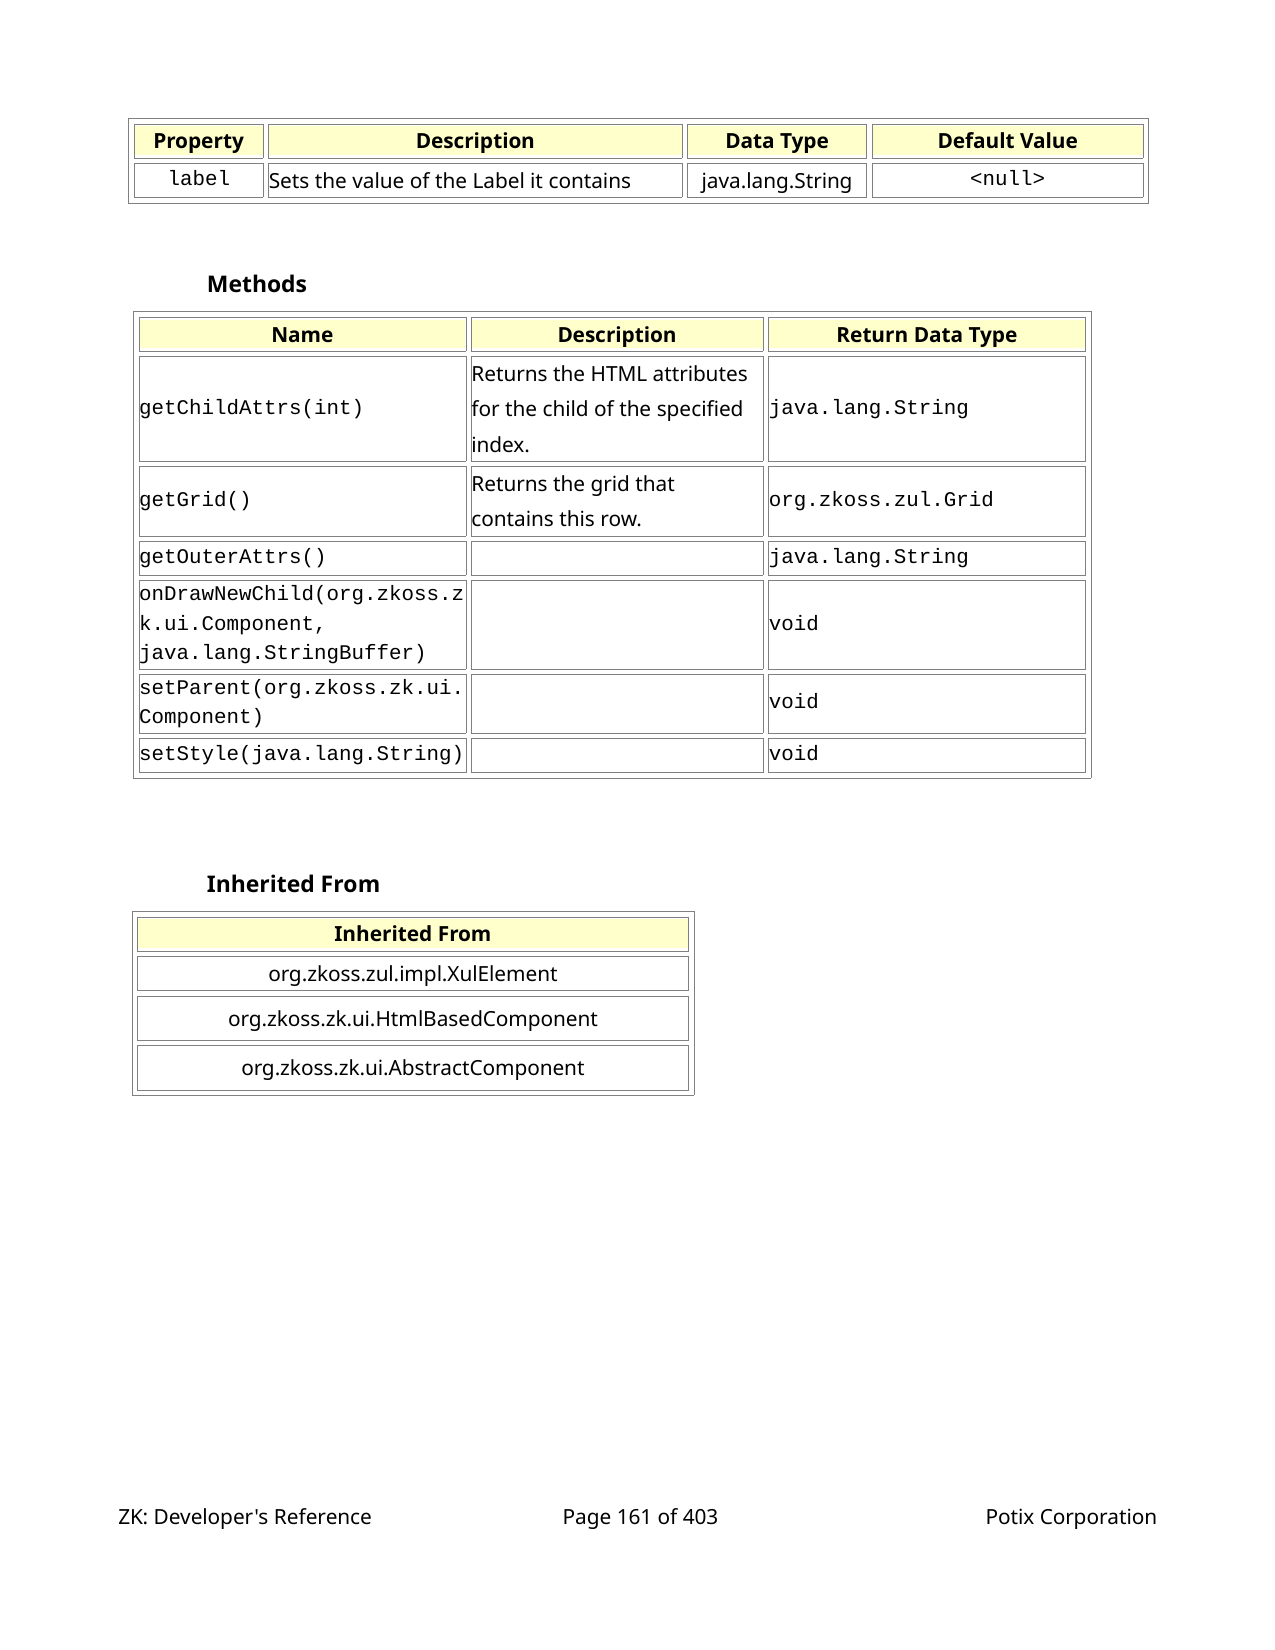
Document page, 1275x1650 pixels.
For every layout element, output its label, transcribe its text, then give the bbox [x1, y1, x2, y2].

table_header Inherited From [134, 912, 691, 951]
table_cell java.lang.String [766, 536, 1088, 575]
table_header Return Data Type [766, 312, 1088, 351]
table_cell getOuterAttrs() [136, 536, 468, 575]
table_header Description [468, 312, 766, 351]
table_cell org.zkoss.zul.Grid [766, 461, 1088, 536]
table_header Property [131, 119, 266, 158]
table_header Data Type [685, 119, 869, 158]
table_cell org.zkoss.zk.ui.AbstractComponent [134, 1040, 691, 1090]
table_cell [472, 739, 763, 772]
table_header Default Value [869, 119, 1146, 158]
table_cell org.zkoss.zk.ui.HtmlBasedComponent [134, 990, 691, 1040]
table_cell [468, 733, 766, 772]
table_cell setStyle(java.lang.String) [136, 733, 468, 772]
table_cell onDrawNewChild(org.zkoss.zk.ui.Component, java.lang.StringBuffer) [136, 575, 468, 668]
table_cell java.lang.String [766, 351, 1088, 461]
table_cell getGrid() [136, 461, 468, 536]
subtitle Inherited From [207, 867, 1157, 899]
table_header Name [136, 312, 468, 351]
table_cell label [131, 158, 266, 197]
table_cell Returns the HTML attributes for the child of the specified index. [468, 351, 766, 461]
table_cell Sets the value of the Label it contains [266, 158, 685, 197]
table_cell [468, 536, 766, 575]
table_cell void [766, 575, 1088, 668]
table_cell [472, 542, 763, 575]
table_cell [468, 575, 766, 668]
table_cell setParent(org.zkoss.zk.ui.Component) [136, 669, 468, 733]
table_cell [468, 669, 766, 733]
table_cell <null> [869, 158, 1146, 197]
table_cell java.lang.String [685, 158, 869, 197]
table_cell [472, 581, 763, 668]
subtitle Methods [207, 268, 1157, 299]
table_cell Returns the grid that contains this row. [468, 461, 766, 536]
table_cell [472, 675, 763, 733]
table_cell getChildAttrs(int) [136, 351, 468, 461]
table_cell org.zkoss.zul.impl.XulElement [134, 951, 691, 990]
table_cell void [766, 669, 1088, 733]
table_cell void [766, 733, 1088, 772]
table_header Description [266, 119, 685, 158]
